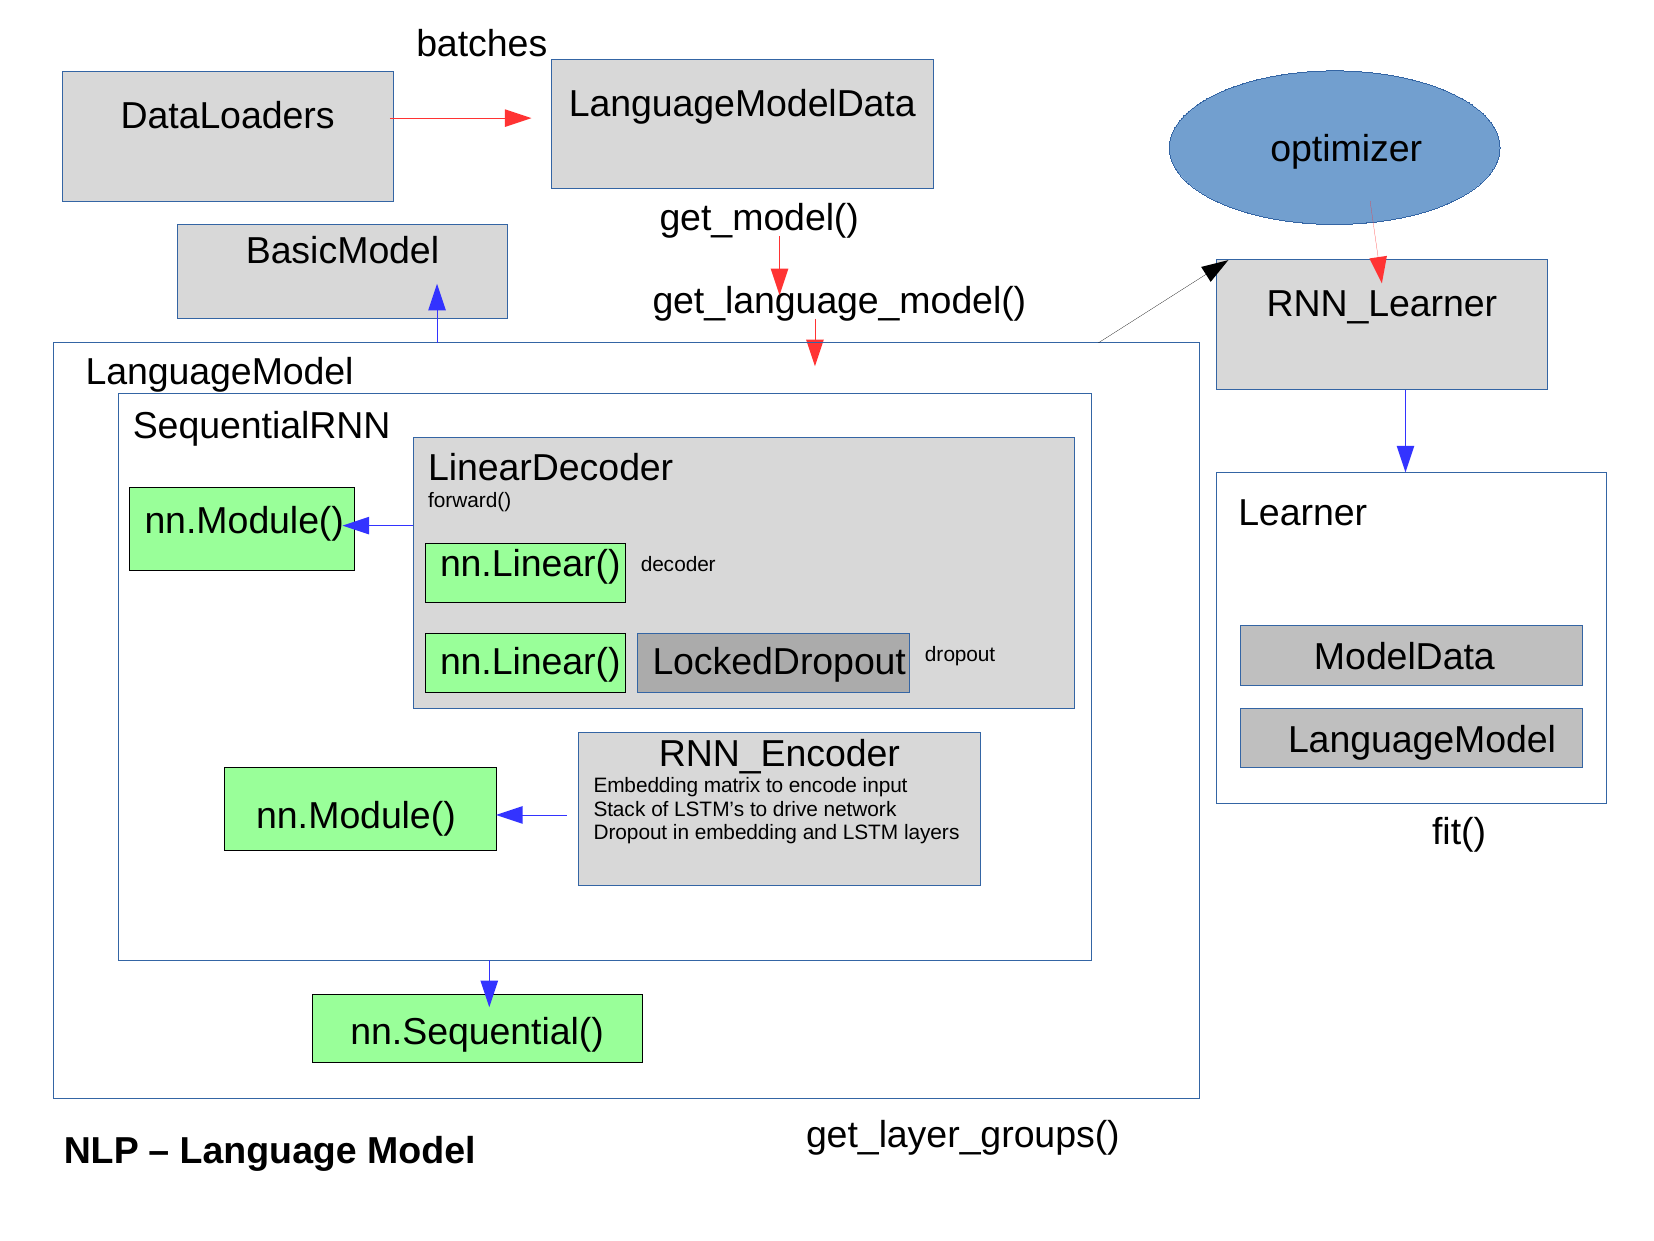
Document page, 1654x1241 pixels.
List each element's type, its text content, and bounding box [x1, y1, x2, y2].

text_box LanguageModelData [551, 59, 934, 189]
text_box NLP – Language Model [48, 1122, 491, 1182]
text_box [1169, 70, 1501, 225]
text_box LanguageModel [70, 342, 615, 526]
text_box fit() [1417, 803, 1647, 860]
text_box BasicModel [177, 224, 508, 319]
text_box nn.Linear() [425, 633, 709, 733]
text_box get_layer_groups() [791, 1105, 1158, 1205]
text_box [47, 342, 1200, 1099]
text_box get_model() [644, 188, 875, 246]
text_box LanguageModel [1273, 710, 1571, 768]
text_box RNN_Learner [1216, 259, 1548, 390]
text_box DataLoaders [62, 71, 394, 202]
text_box [1216, 472, 1607, 804]
text_box ModelData [1299, 628, 1510, 686]
text_box optimizer [1216, 120, 1477, 178]
text_box dropout [910, 635, 1075, 693]
text_box get_language_model() [637, 271, 1075, 371]
text_box batches [401, 14, 563, 72]
text_box Learner [1223, 484, 1382, 542]
